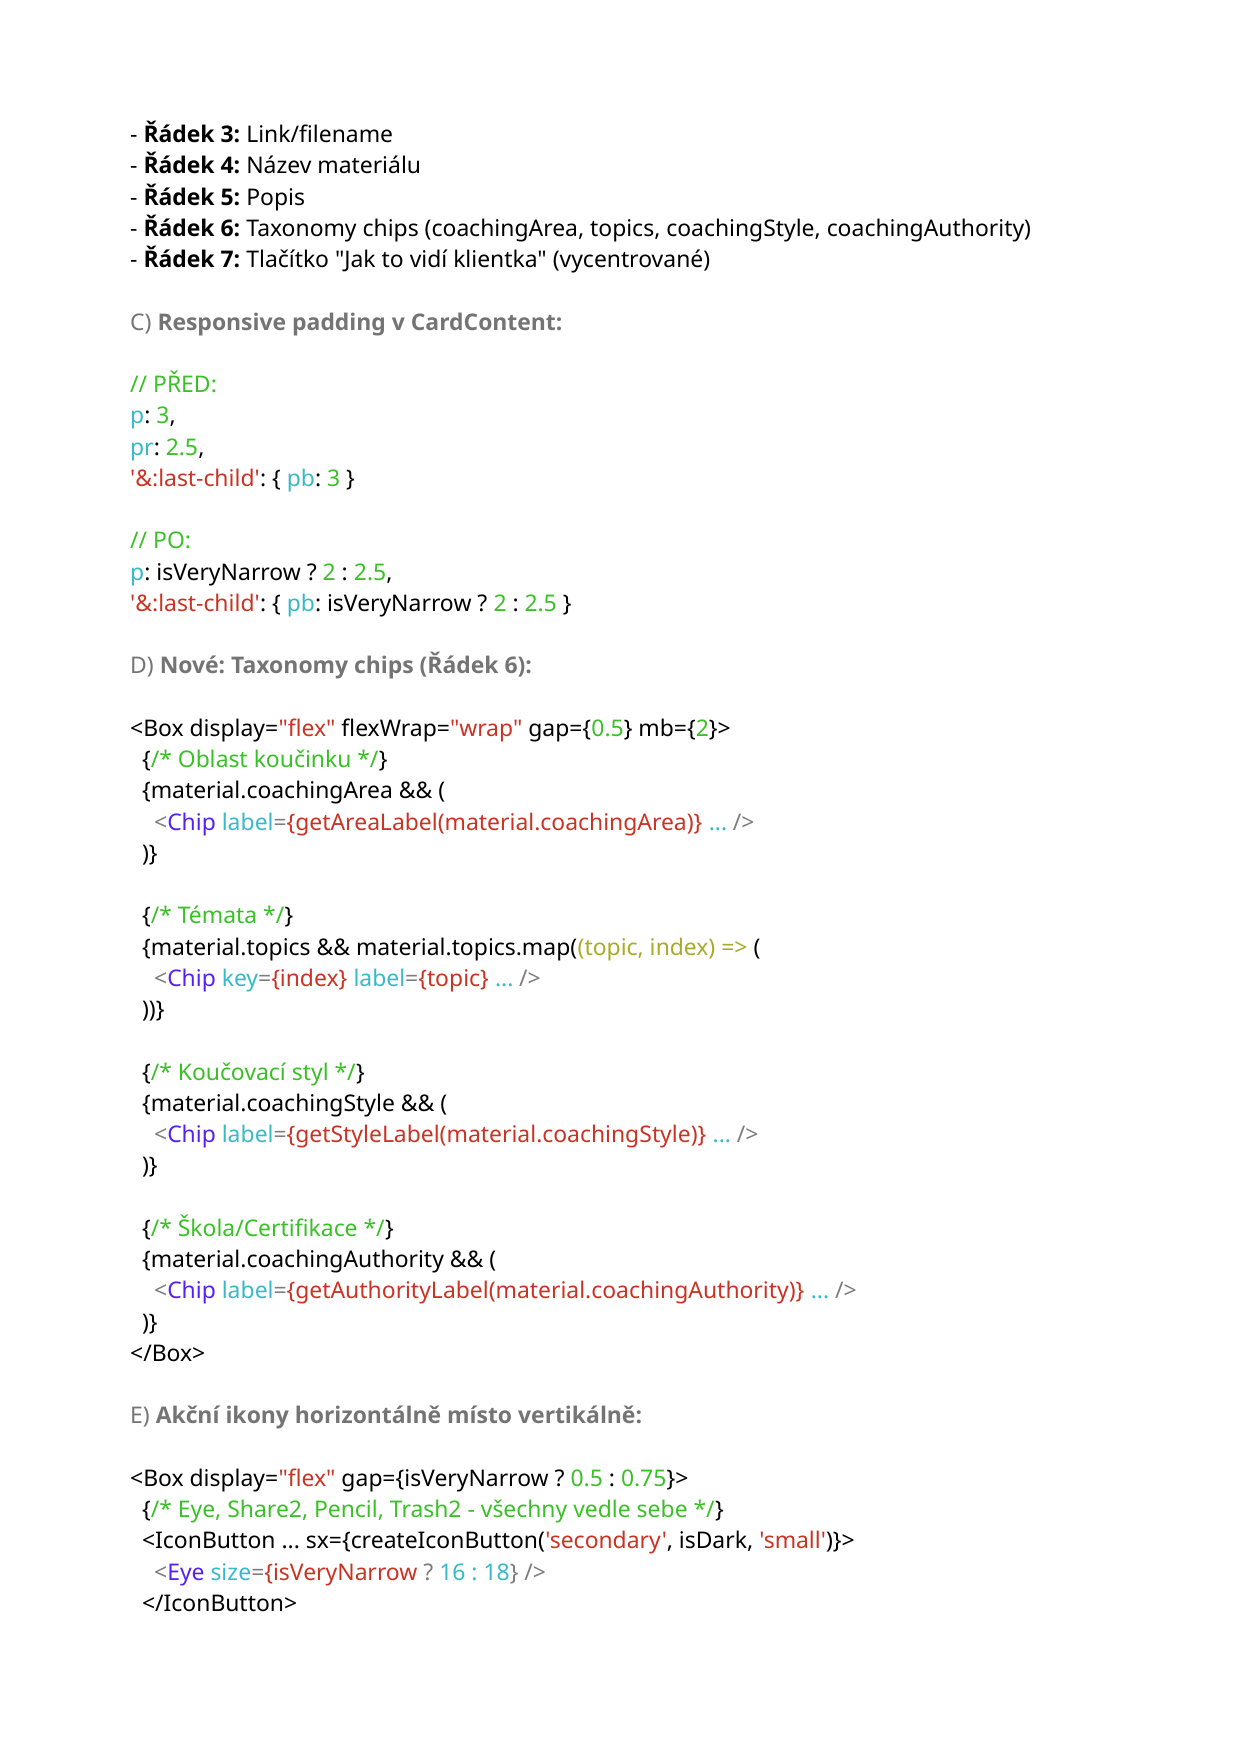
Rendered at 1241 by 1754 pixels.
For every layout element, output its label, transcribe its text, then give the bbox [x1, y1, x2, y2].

text - Řádek 7: Tlačítko "Jak to vidí klientka" (vycentrované) [118, 243, 1122, 274]
text <IconButton ... sx={createIconButton('secondary', isDark, 'small')}> [118, 1524, 1122, 1556]
text {/* Koučovací styl */} [118, 1056, 1122, 1087]
text <Chip key={index} label={topic} ... /> [118, 962, 1122, 993]
text )} [118, 837, 1122, 868]
text ))} [118, 993, 1122, 1024]
text - Řádek 5: Popis [118, 181, 1122, 212]
text <Chip label={getAreaLabel(material.coachingArea)} ... /> [118, 806, 1122, 837]
text p: isVeryNarrow ? 2 : 2.5, [118, 556, 1122, 587]
text - Řádek 3: Link/filename [118, 118, 1122, 149]
text <Eye size={isVeryNarrow ? 16 : 18} /> [118, 1556, 1122, 1587]
text {/* Témata */} [118, 899, 1122, 931]
text // PŘED: [118, 368, 1122, 399]
text {material.coachingArea && ( [118, 774, 1122, 806]
text {material.coachingStyle && ( [118, 1087, 1122, 1118]
text )} [118, 1149, 1122, 1181]
text </IconButton> [118, 1587, 1122, 1618]
text {material.topics && material.topics.map((topic, index) => ( [118, 931, 1122, 962]
text <Chip label={getStyleLabel(material.coachingStyle)} ... /> [118, 1118, 1122, 1149]
text - Řádek 4: Název materiálu [118, 149, 1122, 181]
text </Box> [118, 1337, 1122, 1368]
text - Řádek 6: Taxonomy chips (coachingArea, topics, coachingStyle, coachingAuthority) [118, 212, 1122, 243]
text '&:last-child': { pb: 3 } [118, 462, 1122, 493]
text C) Responsive padding v CardContent: [118, 306, 1122, 337]
text {/* Oblast koučinku */} [118, 743, 1122, 774]
text )} [118, 1306, 1122, 1337]
text {/* Škola/Certifikace */} [118, 1212, 1122, 1243]
text <Chip label={getAuthorityLabel(material.coachingAuthority)} ... /> [118, 1274, 1122, 1306]
text '&:last-child': { pb: isVeryNarrow ? 2 : 2.5 } [118, 587, 1122, 618]
text p: 3, [118, 399, 1122, 431]
text D) Nové: Taxonomy chips (Řádek 6): [118, 649, 1122, 681]
text pr: 2.5, [118, 431, 1122, 462]
text E) Akční ikony horizontálně místo vertikálně: [118, 1399, 1122, 1431]
text <Box display="flex" gap={isVeryNarrow ? 0.5 : 0.75}> [118, 1462, 1122, 1493]
text <Box display="flex" flexWrap="wrap" gap={0.5} mb={2}> [118, 712, 1122, 743]
text {/* Eye, Share2, Pencil, Trash2 - všechny vedle sebe */} [118, 1493, 1122, 1524]
text // PO: [118, 524, 1122, 556]
text {material.coachingAuthority && ( [118, 1243, 1122, 1274]
